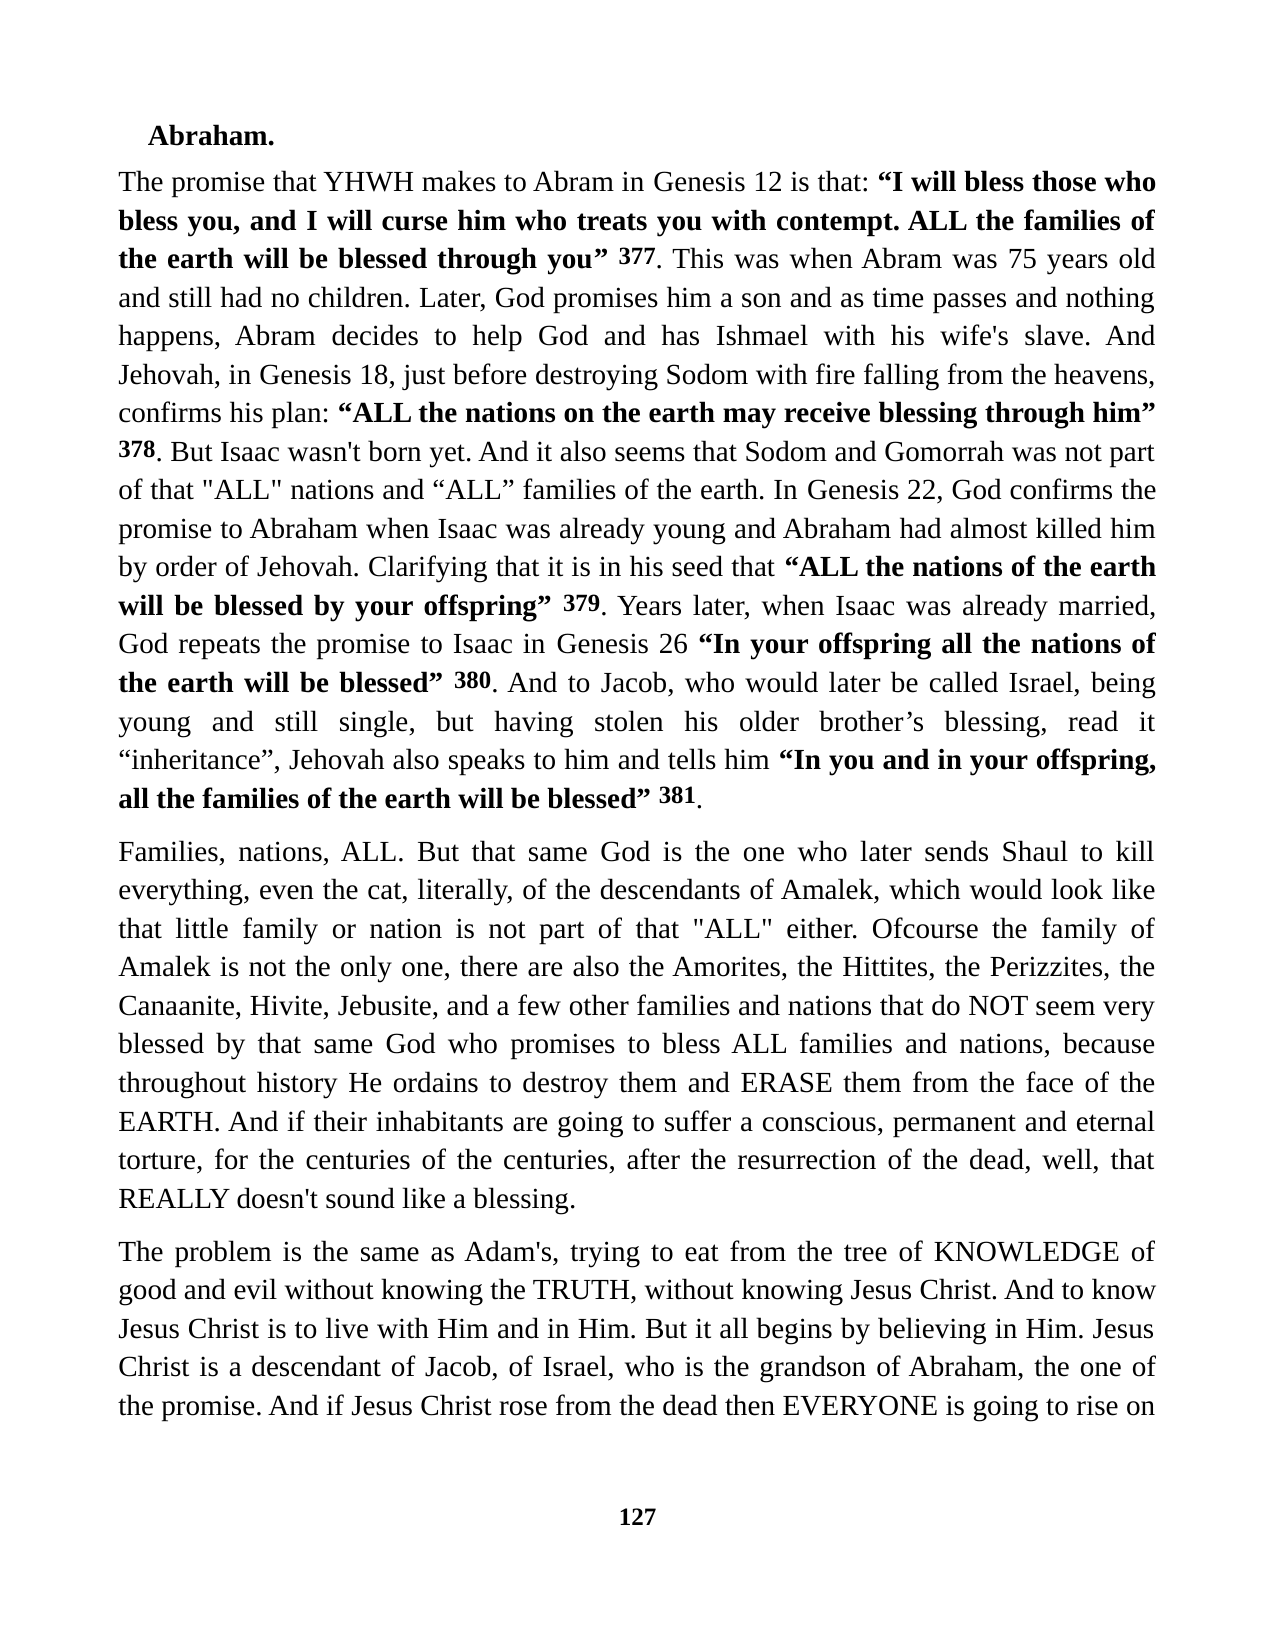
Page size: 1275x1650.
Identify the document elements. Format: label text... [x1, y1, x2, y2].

text The promise that YHWH makes to Abram in Genesis 12 is that: “I will bless those who bless you, and I will curse him who treats you with contempt. ALL the families of the earth will be blessed through you” . This was when Abram was 75 years old and still had no children. Later, God promises him a son and as time passes and nothing happens, Abram decides to help God and has Ishmael with his wife's slave. And Jehovah, in Genesis 18, just before destroying Sodom with fire falling from the heavens, confirms his plan: “ALL the nations on the earth may receive blessing through him” . But Isaac wasn't born yet. And it also seems that Sodom and Gomorrah was not part of that "ALL" nations and “ALL” families of the earth. In Genesis 22, God confirms the promise to Abraham when Isaac was already young and Abraham had almost killed him by order of Jehovah. Clarifying that it is in his seed that “ALL the nations of the earth will be blessed by your offspring” . Years later, when Isaac was already married, God repeats the promise to Isaac in Genesis 26 “In your offspring all the nations of the earth will be blessed” . And to Jacob, who would later be called Israel, being young and still single, but having stolen his older brother’s blessing, read it “inheritance”, Jehovah also speaks to him and tells him “In you and in your offspring, all the families of the earth will be blessed” . [118, 164, 1157, 814]
subtitle Abraham. [148, 118, 1157, 152]
text Families, nations, ALL. But that same God is the one who later sends Shaul to kill everything, even the cat, literally, of the descendants of Amalek, which would look like that little family or nation is not part of that "ALL" either. Ofcourse the family of Amalek is not the only one, there are also the Amorites, the Hittites, the Perizzites, the Canaanite, Hivite, Jebusite, and a few other families and nations that do NOT seem very blessed by that same God who promises to bless ALL families and nations, because throughout history He ordains to destroy them and ERASE them from the face of the EARTH. And if their inhabitants are going to suffer a conscious, permanent and eternal torture, for the centuries of the centuries, after the resurrection of the dead, well, that REALLY doesn't sound like a blessing. [118, 834, 1157, 1214]
text The problem is the same as Adam's, trying to eat from the tree of KNOWLEDGE of good and evil without knowing the TRUTH, without knowing Jesus Christ. And to know Jesus Christ is to live with Him and in Him. But it all begins by believing in Him. Jesus Christ is a descendant of Jacob, of Israel, who is the grandson of Abraham, the one of the promise. And if Jesus Christ rose from the dead then EVERYONE is going to rise on [118, 1234, 1157, 1422]
